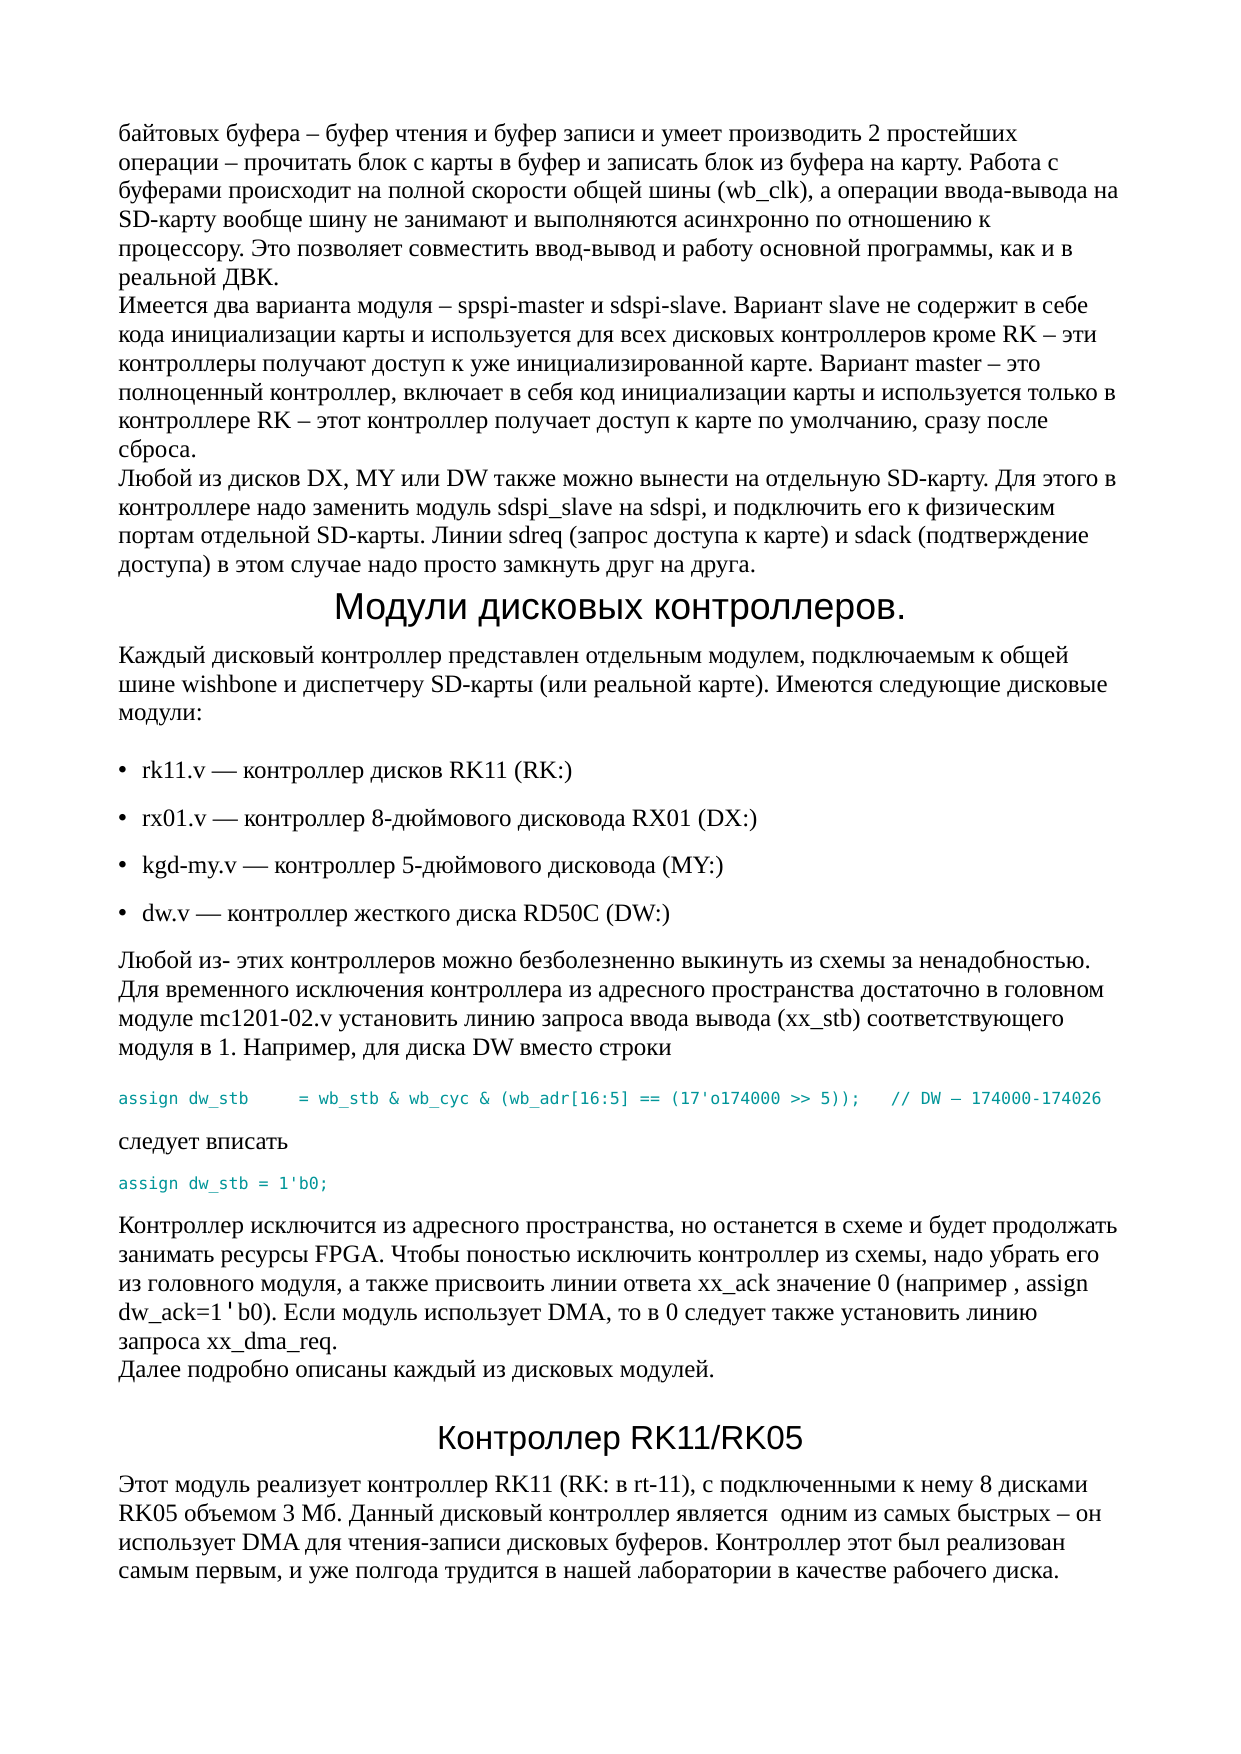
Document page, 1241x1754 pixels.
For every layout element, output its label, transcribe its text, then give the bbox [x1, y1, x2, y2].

subtitle Контроллер RK11/RK05 [118, 1418, 1122, 1457]
text Любой из- этих контроллеров можно безболезненно выкинуть из схемы за ненадобностью. Для временного исключения контроллера из адресного пространства достаточно в головном модуле mc1201-02.v установить линию запроса ввода вывода (xx_stb) соответствующего модуля в 1. Например, для диска DW вместо строки [118, 945, 1122, 1060]
text Каждый дисковый контроллер представлен отдельным модулем, подключаемым к общей шине wishbone и диспетчеру SD-карты (или реальной карте). Имеются следующие дисковые модули: [118, 640, 1122, 726]
list rx01.v — контроллер 8-дюймового дисковода RX01 (DX:) [118, 803, 1122, 831]
list rk11.v — контроллер дисков RK11 (RK:) [118, 755, 1122, 784]
subtitle Модули дисковых контроллеров. [118, 584, 1122, 627]
text Имеется два варианта модуля – spspi-master и sdspi-slave. Вариант slave не содержит в себе кода инициализации карты и используется для всех дисковых контроллеров кроме RK – эти контроллеры получают доступ к уже инициализированной карте. Вариант master – это полноценный контроллер, включает в себя код инициализации карты и используется только в контроллере RK – этот контроллер получает доступ к карте по умолчанию, сразу после сброса. [118, 291, 1122, 463]
text Далее подробно описаны каждый из дисковых модулей. [118, 1354, 1122, 1383]
text Любой из дисков DX, MY или DW также можно вынести на отдельную SD-карту. Для этого в контроллере надо заменить модуль sdspi_slave на sdspi, и подключить его к физическим портам отдельной SD-карты. Линии sdreq (запрос доступа к карте) и sdack (подтверждение доступа) в этом случае надо просто замкнуть друг на друга. [118, 463, 1122, 578]
text assign dw_stb = 1'b0; [118, 1173, 1122, 1193]
list dw.v — контроллер жесткого диска RD50C (DW:) [118, 898, 1122, 927]
text assign dw_stb = wb_stb & wb_cyc & (wb_adr[16:5] == (17'o174000 >> 5)); // DW — 174000-174026 [118, 1089, 1122, 1108]
text следует вписать [118, 1126, 1122, 1155]
text Этот модуль реализует контроллер RK11 (RK: в rt-11), с подключенными к нему 8 дисками RK05 объемом 3 Мб. Данный дисковый контроллер является одним из самых быстрых – он использует DMA для чтения-записи дисковых буферов. Контроллер этот был реализован самым первым, и уже полгода трудится в нашей лаборатории в качестве рабочего диска. [118, 1469, 1122, 1584]
text байтовых буфера – буфер чтения и буфер записи и умеет производить 2 простейших операции – прочитать блок с карты в буфер и записать блок из буфера на карту. Работа с буферами происходит на полной скорости общей шины (wb_clk), а операции ввода-вывода на SD-карту вообще шину не занимают и выполняются асинхронно по отношению к процессору. Это позволяет совместить ввод-вывод и работу основной программы, как и в реальной ДВК. [118, 118, 1122, 291]
list kgd-my.v — контроллер 5-дюймового дисковода (MY:) [118, 850, 1122, 879]
text Контроллер исключится из адресного пространства, но останется в схеме и будет продолжать занимать ресурсы FPGA. Чтобы поностью исключить контроллер из схемы, надо убрать его из головного модуля, а также присвоить линии ответа xx_ack значение 0 (например , assign dw_ack=1'b0). Если модуль использует DMA, то в 0 следует также установить линию запроса xx_dma_req. [118, 1210, 1122, 1354]
